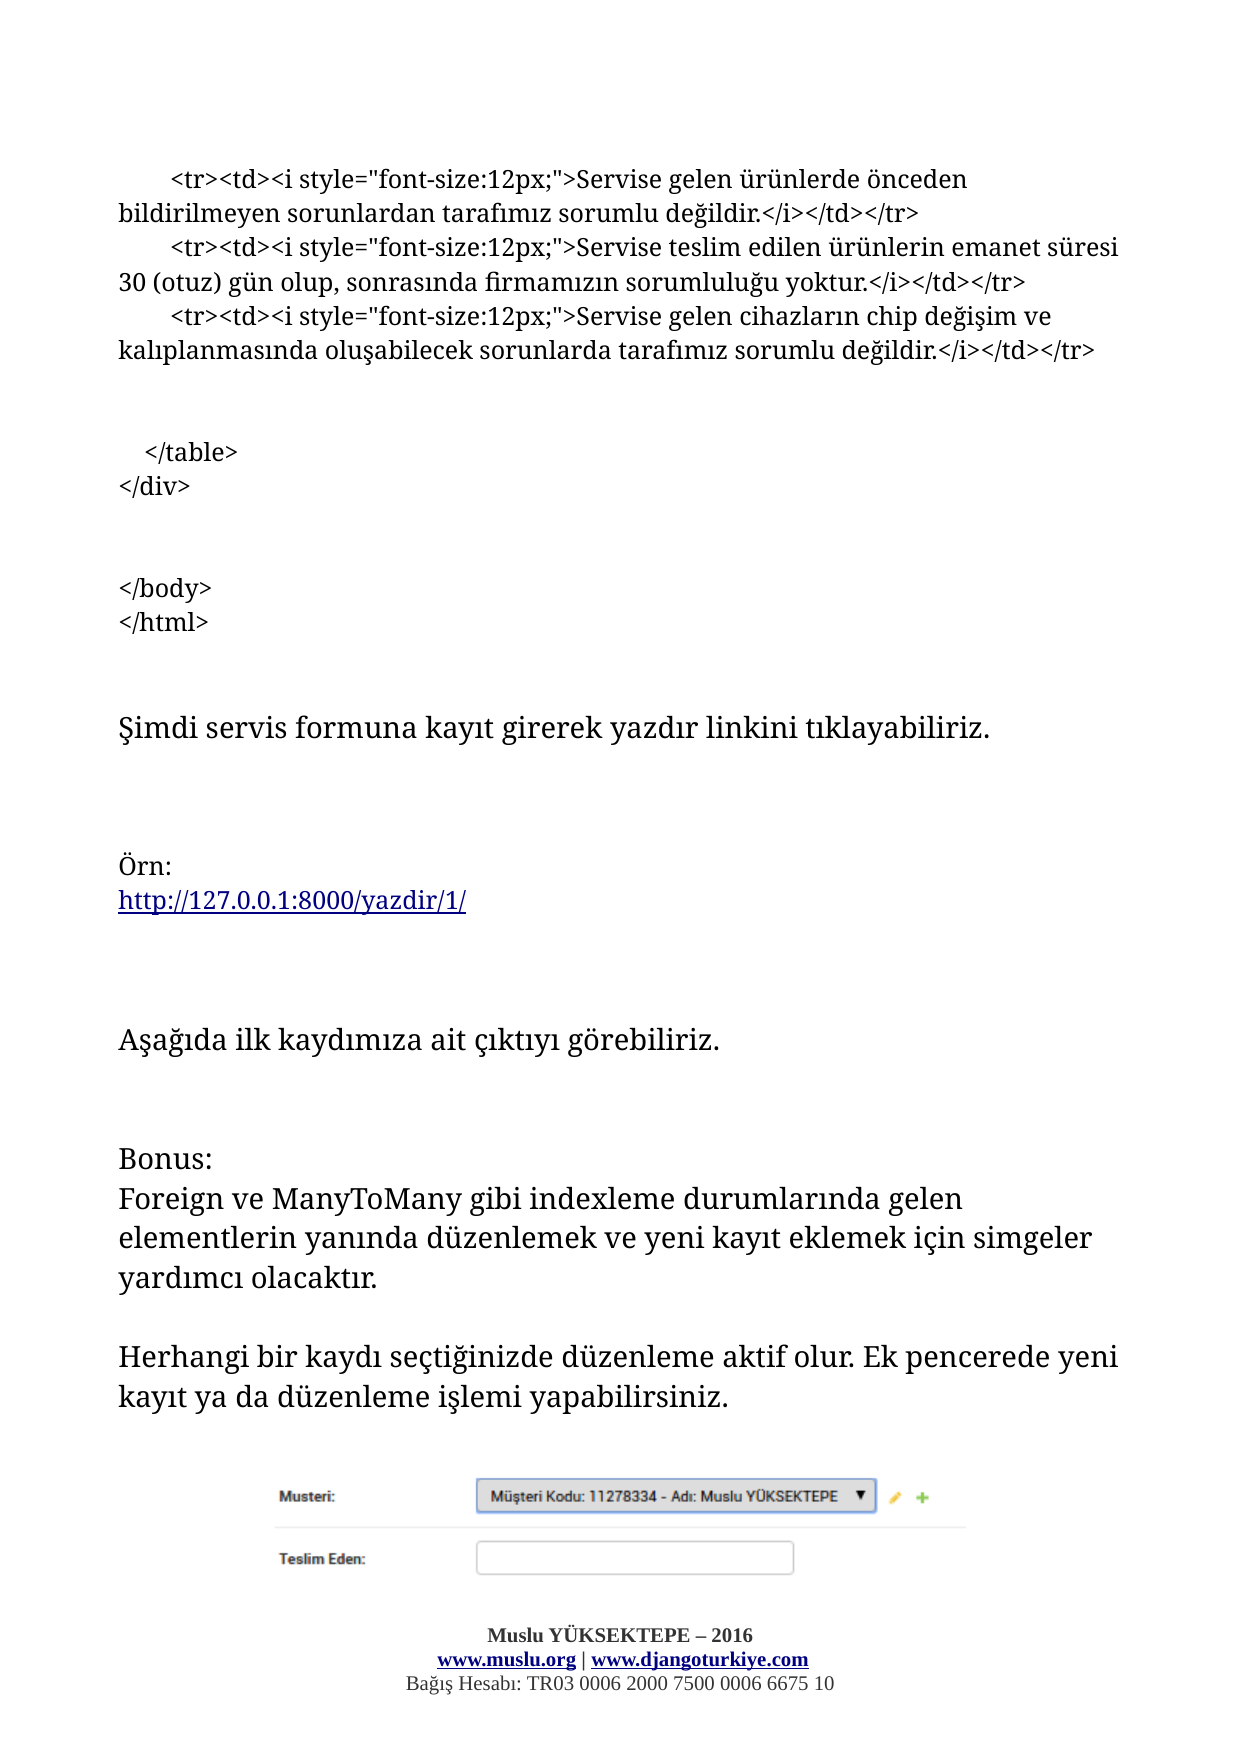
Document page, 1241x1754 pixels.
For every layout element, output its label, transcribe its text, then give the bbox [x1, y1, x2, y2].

text Bonus: [118, 1138, 1122, 1178]
text </body> [118, 571, 1122, 605]
picture [274, 1455, 966, 1580]
text Aşağıda ilk kaydımıza ait çıktıyı görebiliriz. [118, 1019, 1122, 1059]
text Örn: [118, 849, 1122, 883]
text Şimdi servis formuna kayıt girerek yazdır linkini tıklayabiliriz. [118, 707, 1122, 747]
text <tr><td><i style="font-size:12px;">Servise teslim edilen ürünlerin emanet süresi 30 (otuz) gün olup, sonrasında firmamızın sorumluluğu yoktur.</i></td></tr> [118, 230, 1122, 298]
text http://127.0.0.1:8000/yazdir/1/ [118, 883, 1122, 917]
text Herhangi bir kaydı seçtiğinizde düzenleme aktif olur. Ek pencerede yeni kayıt ya da düzenleme işlemi yapabilirsiniz. [118, 1337, 1122, 1416]
text </html> [118, 605, 1122, 639]
text <tr><td><i style="font-size:12px;">Servise gelen cihazların chip değişim ve kalıplanmasında oluşabilecek sorunlarda tarafımız sorumlu değildir.</i></td></tr> [118, 298, 1122, 366]
text Foreign ve ManyToMany gibi indexleme durumlarında gelen elementlerin yanında düzenlemek ve yeni kayıt eklemek için simgeler yardımcı olacaktır. [118, 1178, 1122, 1297]
text </table> [118, 434, 1122, 468]
text <tr><td><i style="font-size:12px;">Servise gelen ürünlerde önceden bildirilmeyen sorunlardan tarafımız sorumlu değildir.</i></td></tr> [118, 162, 1122, 230]
text </div> [118, 468, 1122, 503]
